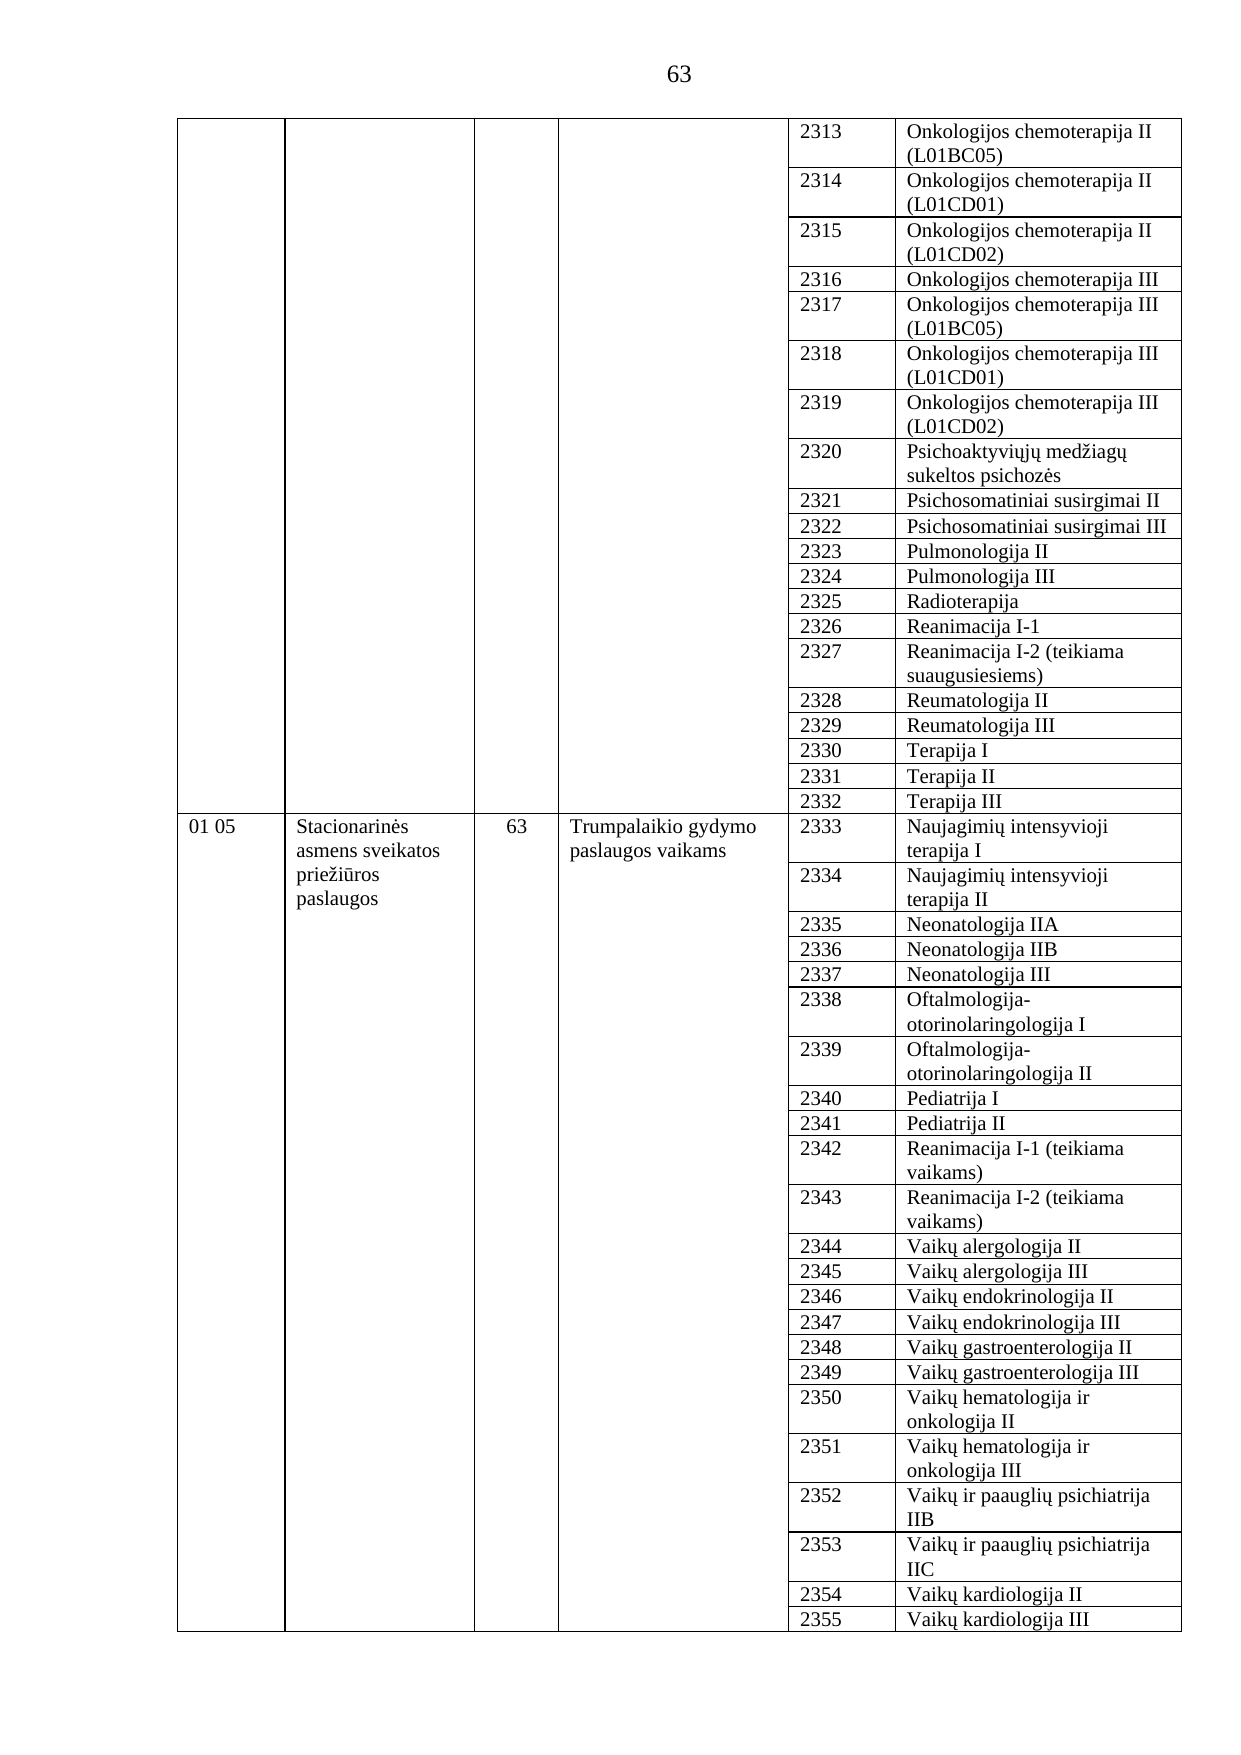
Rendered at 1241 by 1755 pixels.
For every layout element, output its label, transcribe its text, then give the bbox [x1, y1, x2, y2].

table_cell 2313 [789, 119, 895, 167]
table_cell 2318 [789, 341, 895, 389]
table_cell Neonatologija IIB [896, 937, 1181, 961]
table_cell 2348 [789, 1335, 895, 1359]
table_cell 2323 [789, 539, 895, 563]
table_cell 2337 [789, 962, 895, 986]
table_cell [178, 119, 284, 813]
table_cell Neonatologija III [896, 962, 1181, 986]
table_cell Onkologijos chemoterapija III (L01CD02) [896, 390, 1181, 438]
table_cell Psichosomatiniai susirgimai III [896, 514, 1181, 538]
table_cell 2342 [789, 1136, 895, 1184]
table_cell Vaikų gastroenterologija II [896, 1335, 1181, 1359]
table_cell 2353 [789, 1533, 895, 1581]
table_cell Vaikų gastroenterologija III [896, 1360, 1181, 1384]
table_cell 2346 [789, 1285, 895, 1308]
table_cell 2319 [789, 390, 895, 438]
table_cell 2334 [789, 863, 895, 911]
table_cell 2315 [789, 218, 895, 266]
table_cell Onkologijos chemoterapija II (L01CD02) [896, 218, 1181, 266]
table_cell 2330 [789, 739, 895, 762]
table_cell 2351 [789, 1434, 895, 1482]
table_cell Stacionarinės asmens sveikatos priežiūros paslaugos [286, 814, 474, 1631]
table_cell Radioterapija [896, 589, 1181, 613]
table_cell Vaikų alergologija III [896, 1259, 1181, 1283]
table_cell Onkologijos chemoterapija III (L01BC05) [896, 292, 1181, 340]
table_cell 2321 [789, 489, 895, 512]
table_cell Vaikų ir paauglių psichiatrija IIB [896, 1483, 1181, 1531]
table_cell 2316 [789, 267, 895, 291]
table_cell Psichoaktyviųjų medžiagų sukeltos psichozės [896, 439, 1181, 487]
table_cell Pulmonologija II [896, 539, 1181, 563]
table_cell Pediatrija I [896, 1086, 1181, 1110]
table_cell Onkologijos chemoterapija II (L01CD01) [896, 168, 1181, 216]
table_cell 63 [475, 814, 558, 1631]
table_cell Vaikų endokrinologija II [896, 1285, 1181, 1308]
table_cell Pediatrija II [896, 1111, 1181, 1135]
table_cell Neonatologija IIA [896, 912, 1181, 936]
table_cell Reanimacija I-1 [896, 614, 1181, 638]
table_cell 2338 [789, 988, 895, 1036]
table_cell 2339 [789, 1037, 895, 1085]
table_cell 2336 [789, 937, 895, 961]
table_cell Terapija II [896, 764, 1181, 788]
table_cell 2328 [789, 688, 895, 712]
table_cell Vaikų kardiologija III [896, 1607, 1181, 1631]
table_cell Vaikų endokrinologija III [896, 1310, 1181, 1334]
table_cell Vaikų hematologija ir onkologija II [896, 1385, 1181, 1433]
table_cell 2317 [789, 292, 895, 340]
table_cell Reanimacija I-2 (teikiama suaugusiesiems) [896, 639, 1181, 687]
table_cell Oftalmologija-otorinolaringologija II [896, 1037, 1181, 1085]
table_cell Reumatologija III [896, 713, 1181, 737]
table_cell [559, 119, 788, 813]
table_cell 2354 [789, 1582, 895, 1606]
table_cell 2320 [789, 439, 895, 487]
table_cell Onkologijos chemoterapija II (L01BC05) [896, 119, 1181, 167]
table_cell Reanimacija I-2 (teikiama vaikams) [896, 1185, 1181, 1233]
table_cell Terapija III [896, 789, 1181, 813]
table_cell 2355 [789, 1607, 895, 1631]
table_cell 2347 [789, 1310, 895, 1334]
table_cell Trumpalaikio gydymo paslaugos vaikams [559, 814, 788, 1631]
table_cell Vaikų hematologija ir onkologija III [896, 1434, 1181, 1482]
table_cell Reumatologija II [896, 688, 1181, 712]
table_cell Onkologijos chemoterapija III [896, 267, 1181, 291]
table_cell 2340 [789, 1086, 895, 1110]
table_cell Naujagimių intensyvioji terapija I [896, 814, 1181, 862]
table_cell Onkologijos chemoterapija III (L01CD01) [896, 341, 1181, 389]
table_cell Oftalmologija-otorinolaringologija I [896, 988, 1181, 1036]
table_cell 2344 [789, 1234, 895, 1258]
table_cell Vaikų alergologija II [896, 1234, 1181, 1258]
table_cell 2343 [789, 1185, 895, 1233]
table_cell 2341 [789, 1111, 895, 1135]
table_cell Pulmonologija III [896, 564, 1181, 588]
table_cell 2333 [789, 814, 895, 862]
table_cell [475, 119, 558, 813]
table_cell 2345 [789, 1259, 895, 1283]
table_cell Vaikų ir paauglių psichiatrija IIC [896, 1533, 1181, 1581]
table_cell 2322 [789, 514, 895, 538]
table_cell 2349 [789, 1360, 895, 1384]
table_cell 2329 [789, 713, 895, 737]
table_cell 01 05 [178, 814, 284, 1631]
table_cell 2325 [789, 589, 895, 613]
table_cell Naujagimių intensyvioji terapija II [896, 863, 1181, 911]
table_cell Vaikų kardiologija II [896, 1582, 1181, 1606]
table_cell Psichosomatiniai susirgimai II [896, 489, 1181, 512]
table_cell [286, 119, 474, 813]
table_cell 2352 [789, 1483, 895, 1531]
table_cell 2350 [789, 1385, 895, 1433]
table_cell 2332 [789, 789, 895, 813]
table_cell 2331 [789, 764, 895, 788]
table_cell 2327 [789, 639, 895, 687]
table_cell 2326 [789, 614, 895, 638]
table_cell Reanimacija I-1 (teikiama vaikams) [896, 1136, 1181, 1184]
table_cell 2314 [789, 168, 895, 216]
table_cell 2335 [789, 912, 895, 936]
table_cell 2324 [789, 564, 895, 588]
table_cell Terapija I [896, 739, 1181, 762]
